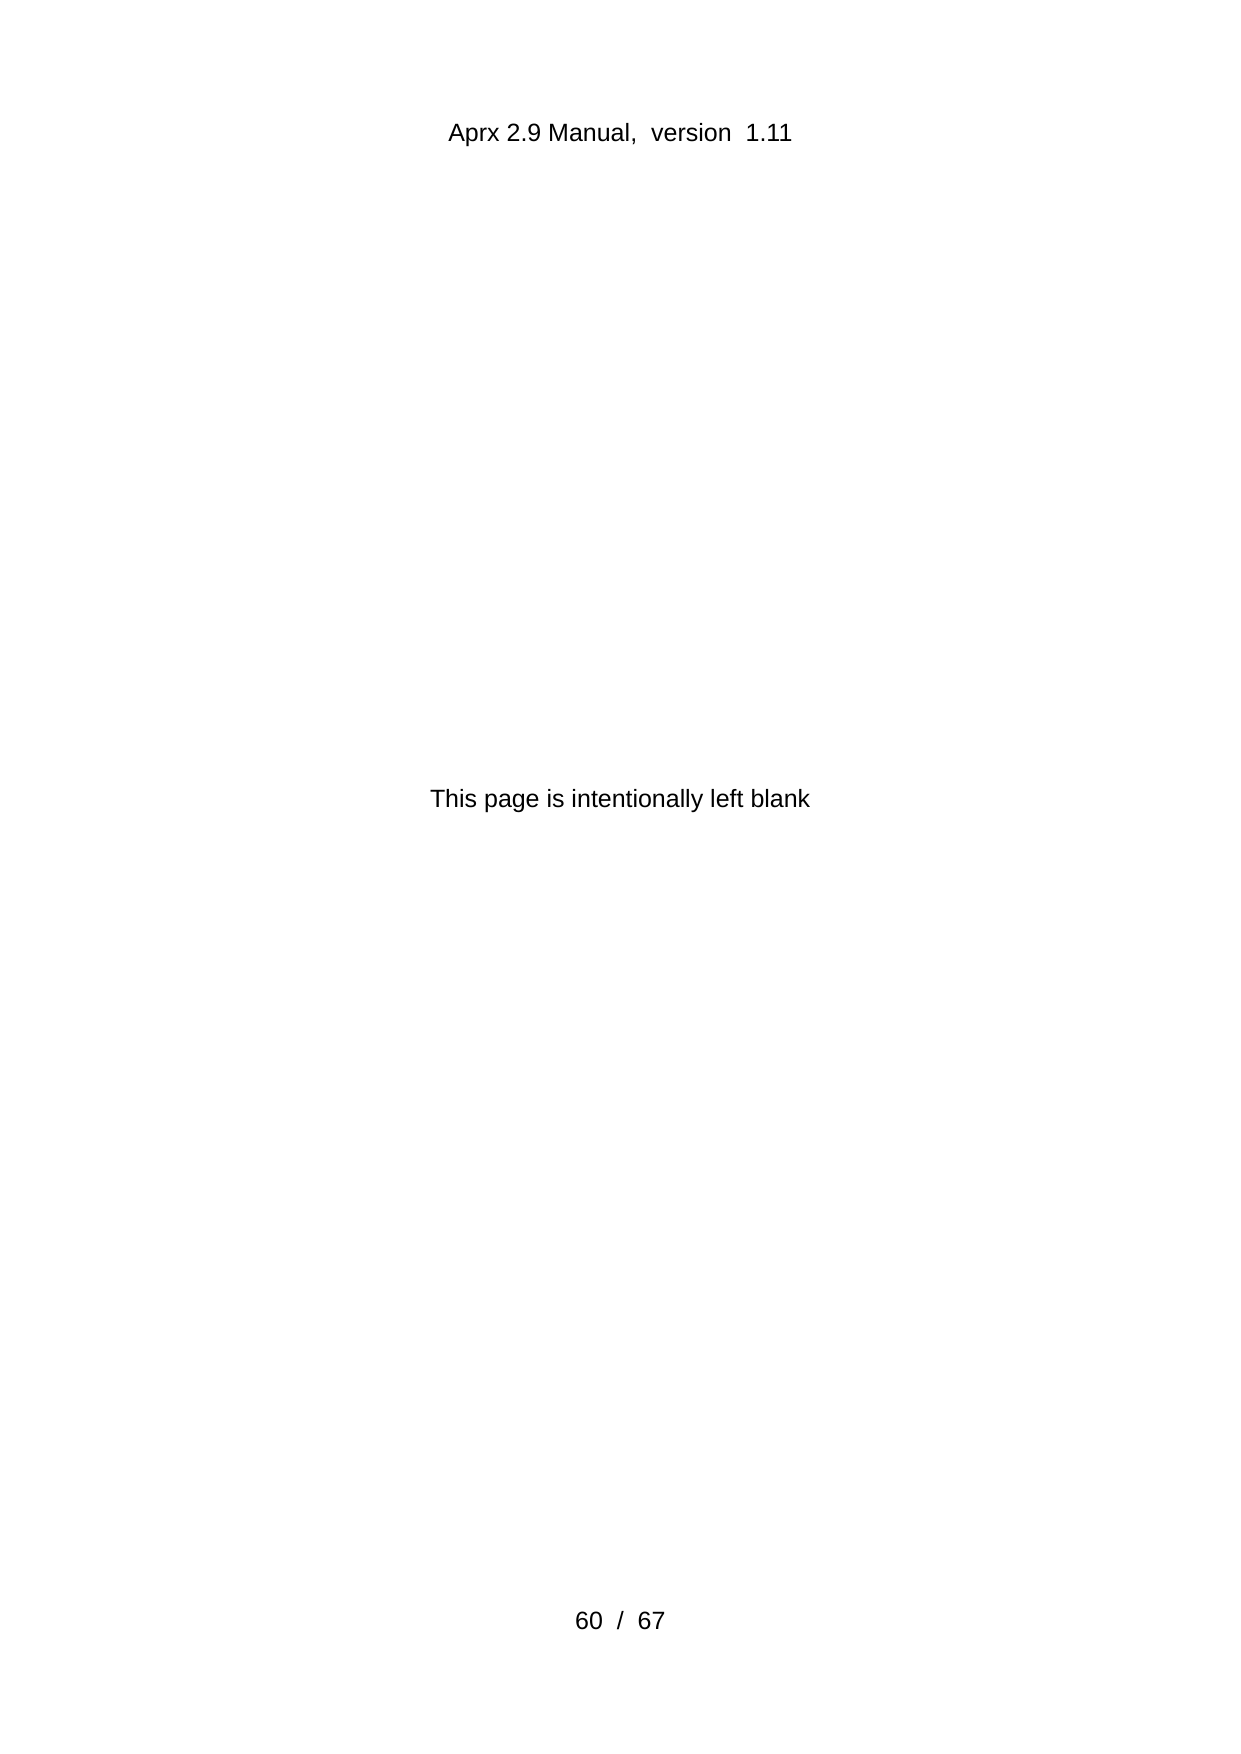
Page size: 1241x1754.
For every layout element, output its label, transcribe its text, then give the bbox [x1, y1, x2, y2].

text This page is intentionally left blank [118, 784, 1122, 813]
